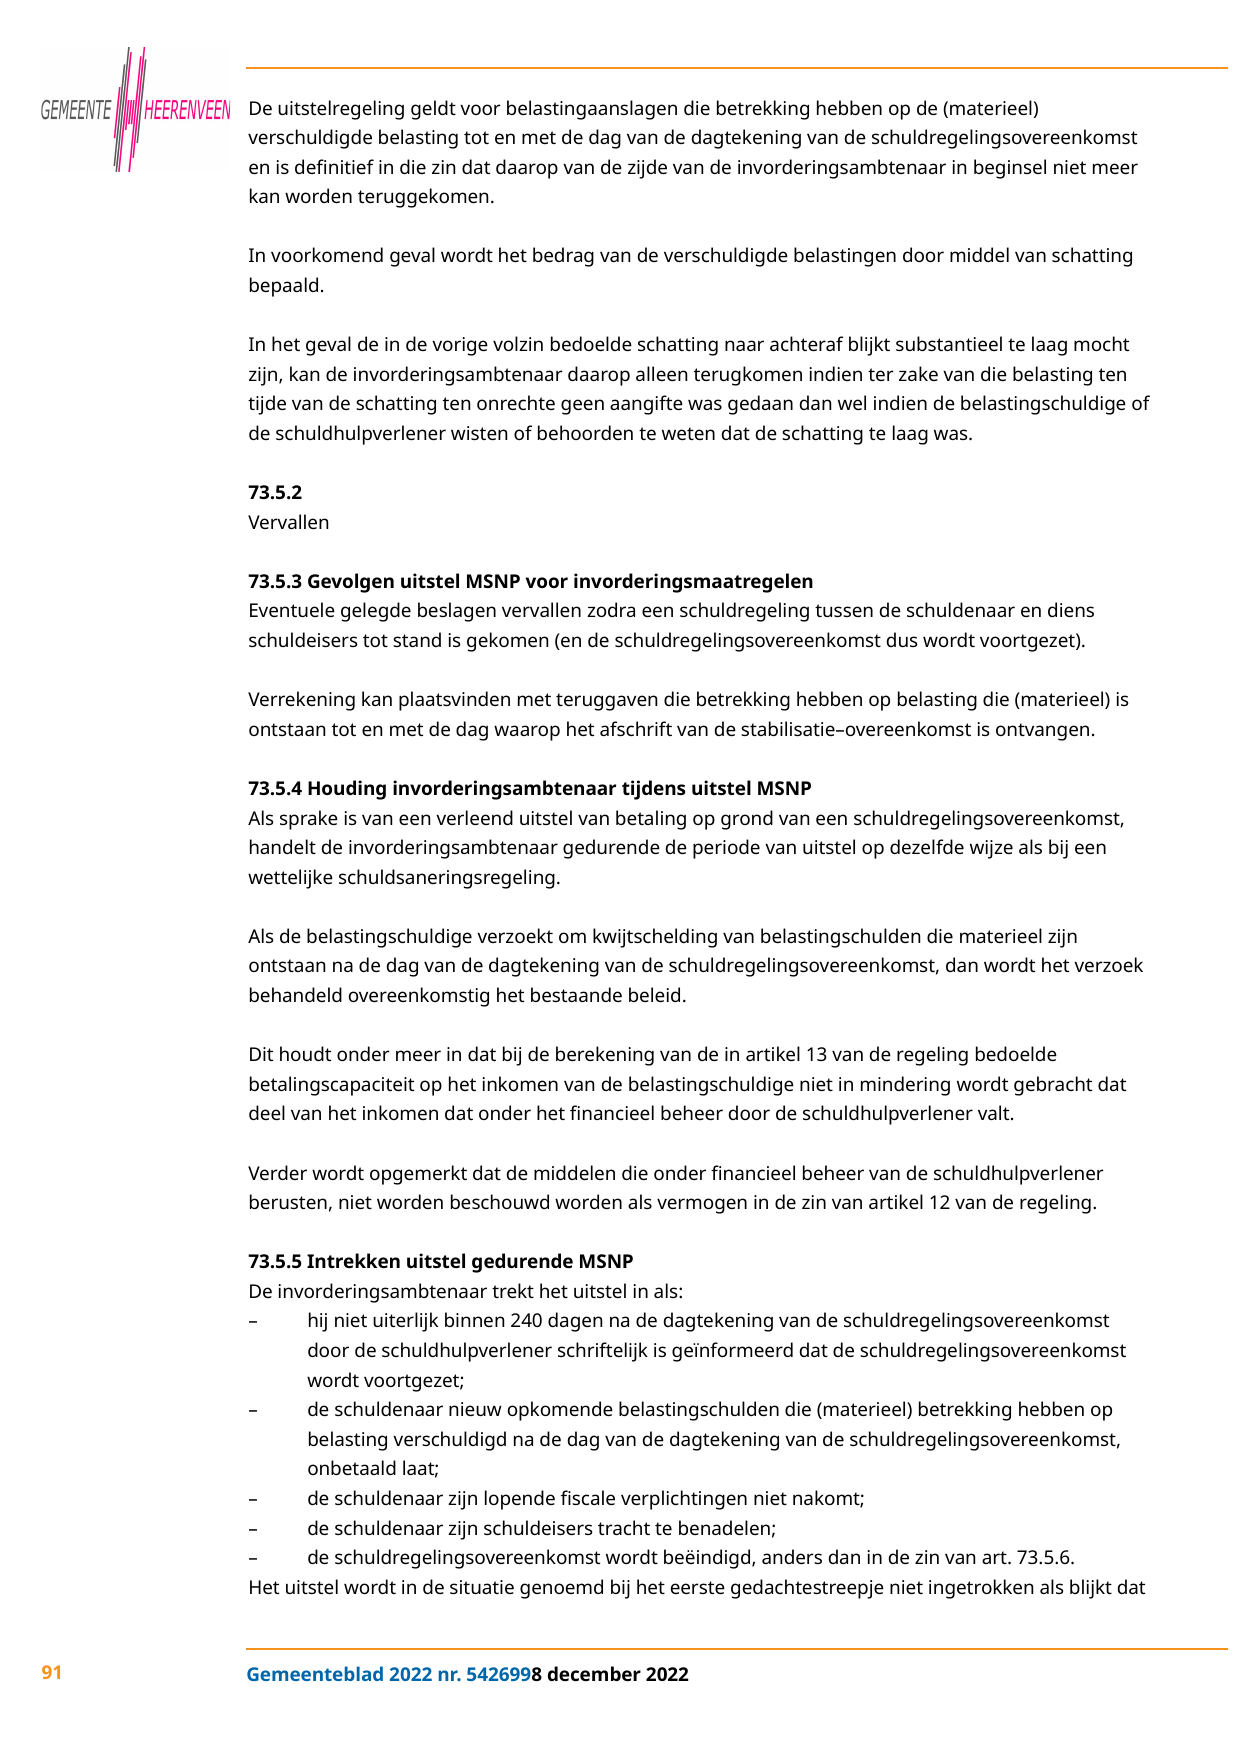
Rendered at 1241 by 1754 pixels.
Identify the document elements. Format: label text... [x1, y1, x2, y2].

text De uitstelregeling geldt voor belastingaanslagen die betrekking hebben op de (materieel) verschuldigde belasting tot en met de dag van de dagtekening van de schuldregelingsovereenkomst en is definitief in die zin dat daarop van de zijde van de invorderingsambtenaar in beginsel niet meer kan worden teruggekomen. [248, 95, 1152, 209]
text 73.5.4 Houding invorderingsambtenaar tijdens uitstel MSNP [248, 775, 1152, 801]
text Eventuele gelegde beslagen vervallen zodra een schuldregeling tussen de schuldenaar en diens schuldeisers tot stand is gekomen (en de schuldregelingsovereenkomst dus wordt voortgezet). [248, 598, 1152, 653]
text 73.5.2 [248, 479, 1152, 505]
text Vervallen [248, 509, 1152, 535]
text In voorkomend geval wordt het bedrag van de verschuldigde belastingen door middel van schatting bepaald. [248, 243, 1152, 298]
list de schuldenaar zijn lopende fiscale verplichtingen niet nakomt; [248, 1485, 1152, 1511]
text 73.5.3 Gevolgen uitstel MSNP voor invorderingsmaatregelen [248, 568, 1152, 594]
text Dit houdt onder meer in dat bij de berekening van de in artikel 13 van de regeling bedoelde betalingscapaciteit op het inkomen van de belastingschuldige niet in mindering wordt gebracht dat deel van het inkomen dat onder het financieel beheer door de schuldhulpverlener valt. [248, 1041, 1152, 1126]
list de schuldenaar nieuw opkomende belastingschulden die (materieel) betrekking hebben op belasting verschuldigd na de dag van de dagtekening van de schuldregelingsovereenkomst, onbetaald laat; [248, 1396, 1152, 1481]
text 73.5.5 Intrekken uitstel gedurende MSNP [248, 1248, 1152, 1274]
text De invorderingsambtenaar trekt het uitstel in als: [248, 1278, 1152, 1304]
text Als de belastingschuldige verzoekt om kwijtschelding van belastingschulden die materieel zijn ontstaan na de dag van de dagtekening van de schuldregelingsovereenkomst, dan wordt het verzoek behandeld overeenkomstig het bestaande beleid. [248, 923, 1152, 1008]
text Verrekening kan plaatsvinden met teruggaven die betrekking hebben op belasting die (materieel) is ontstaan tot en met de dag waarop het afschrift van de stabilisatie–overeenkomst is ontvangen. [248, 686, 1152, 742]
text Het uitstel wordt in de situatie genoemd bij het eerste gedachtestreepje niet ingetrokken als blijkt dat [248, 1574, 1152, 1600]
text Als sprake is van een verleend uitstel van betaling op grond van een schuldregelingsovereenkomst, handelt de invorderingsambtenaar gedurende de periode van uitstel op dezelfde wijze als bij een wettelijke schuldsaneringsregeling. [248, 805, 1152, 890]
list de schuldregelingsovereenkomst wordt beëindigd, anders dan in de zin van art. 73.5.6. [248, 1544, 1152, 1570]
text Verder wordt opgemerkt dat de middelen die onder financieel beheer van de schuldhulpverlener berusten, niet worden beschouwd worden als vermogen in de zin van artikel 12 van de regeling. [248, 1160, 1152, 1215]
picture [41, 47, 231, 172]
list hij niet uiterlijk binnen 240 dagen na de dagtekening van de schuldregelingsovereenkomst door de schuldhulpverlener schriftelijk is geïnformeerd dat de schuldregelingsovereenkomst wordt voortgezet; [248, 1308, 1152, 1393]
list de schuldenaar zijn schuldeisers tracht te benadelen; [248, 1515, 1152, 1541]
text In het geval de in de vorige volzin bedoelde schatting naar achteraf blijkt substantieel te laag mocht zijn, kan de invorderingsambtenaar daarop alleen terugkomen indien ter zake van die belasting ten tijde van de schatting ten onrechte geen aangifte was gedaan dan wel indien de belastingschuldige of de schuldhulpverlener wisten of behoorden te weten dat de schatting te laag was. [248, 331, 1152, 446]
